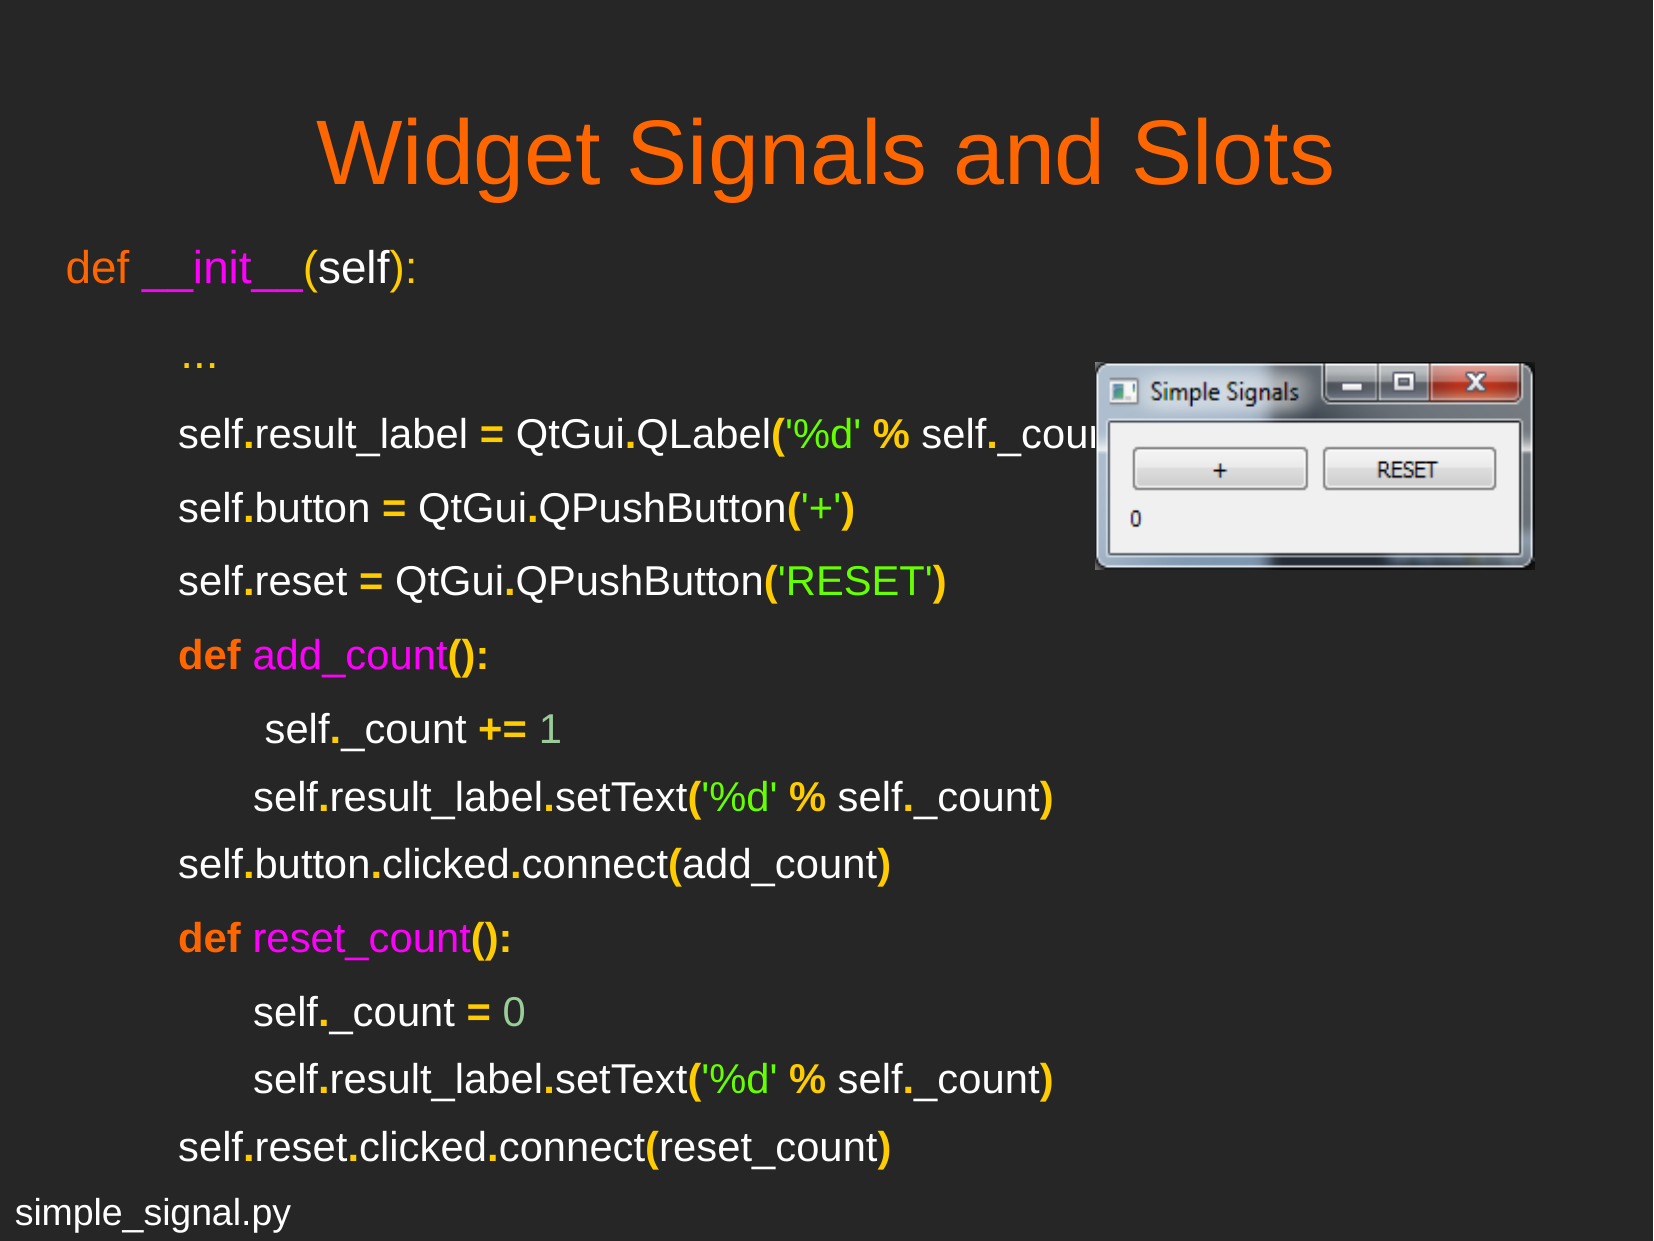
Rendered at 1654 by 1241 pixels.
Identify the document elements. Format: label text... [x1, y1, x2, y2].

text_box simple_signal.py [0, 1183, 567, 1241]
text_box Widget Signals and Slots [82, 99, 1571, 207]
list def __init__(self): ... self.result_label = QtGui.QLabel('%d' % self._count) self.button = QtGui.QPushButton('+') self.reset = QtGui.QPushButton('RESET') def add_count(): self._count += 1 self.result_label.setText('%d' % self._count) self.button.clicked.connect(add_count) def reset_count(): self._count = 0 self.result_label.setText('%d' % self._count) self.reset.clicked.connect(reset_count) [65, 67, 1554, 1172]
picture [1095, 362, 1535, 570]
